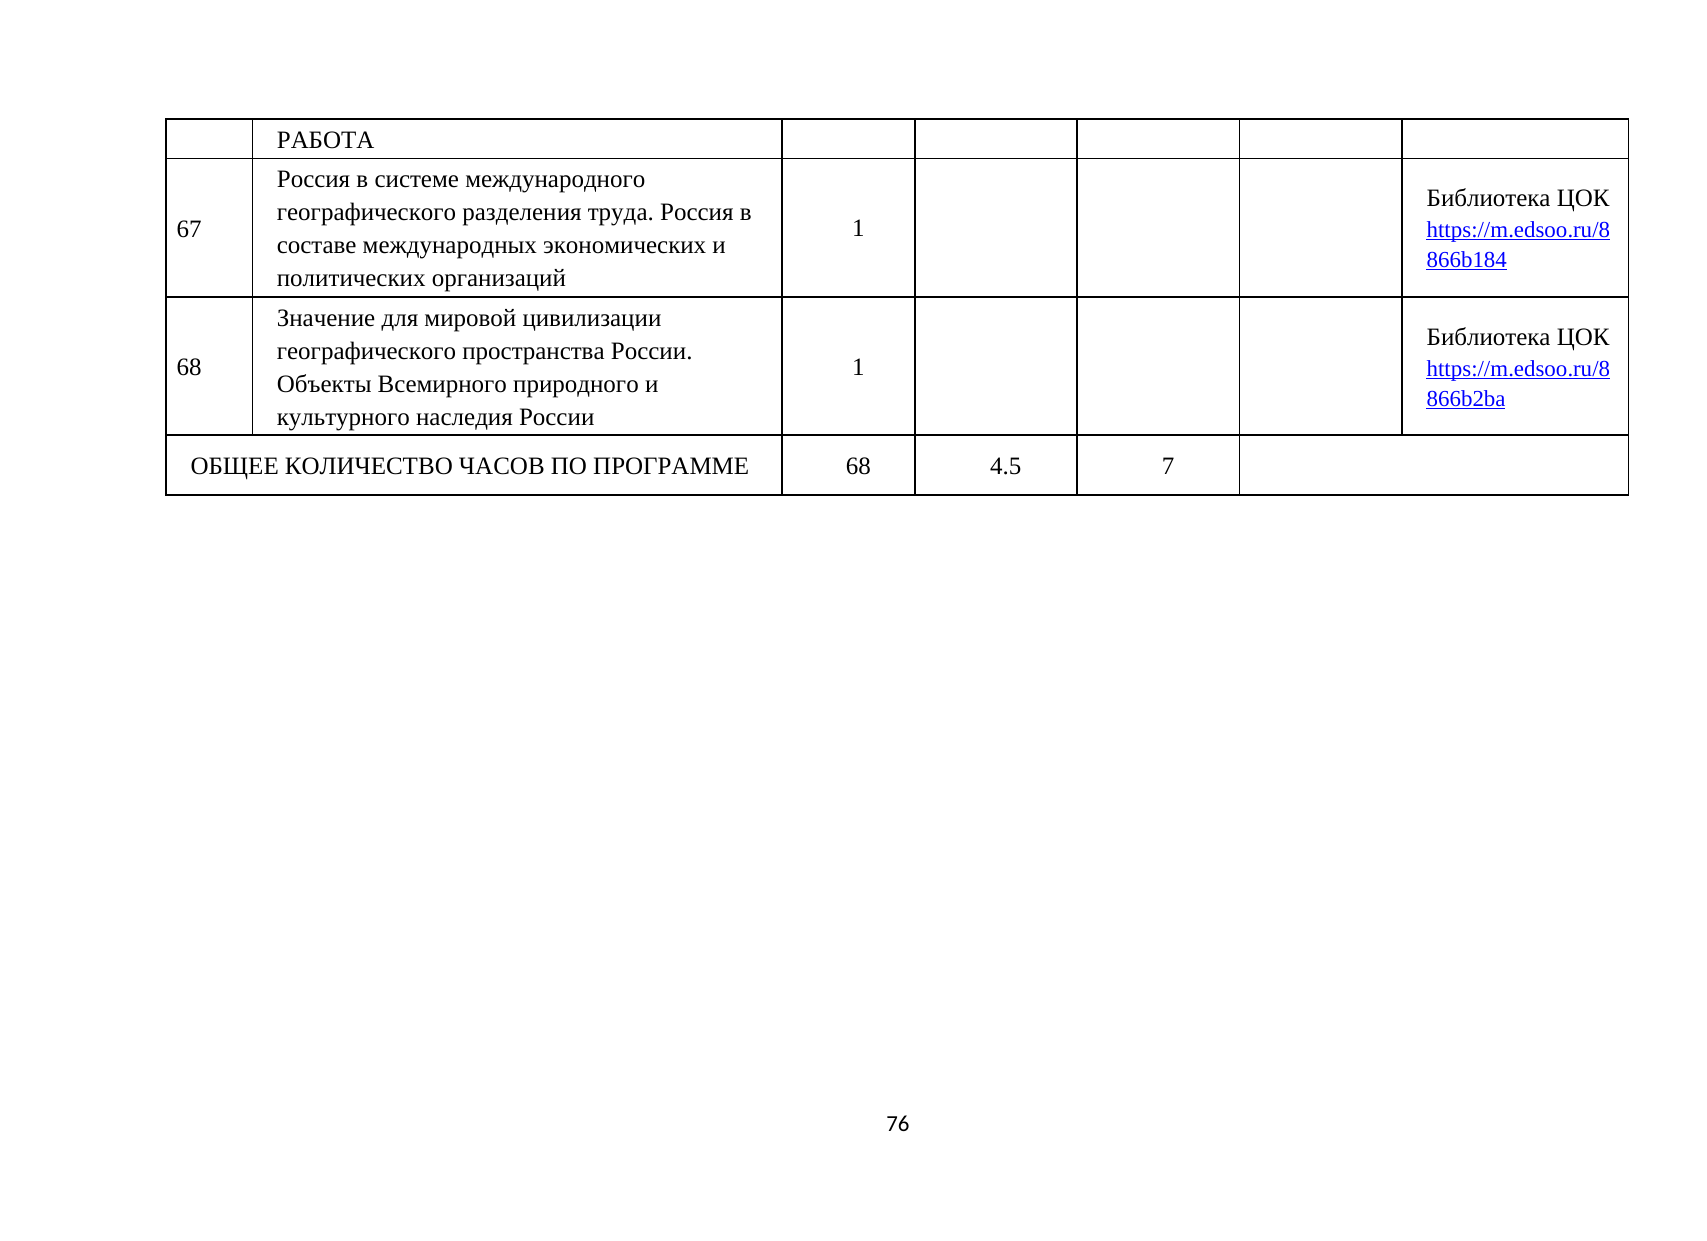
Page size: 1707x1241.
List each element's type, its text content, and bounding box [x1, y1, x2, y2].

table_cell [783, 120, 914, 157]
table_cell [916, 298, 1076, 434]
table_cell [1240, 159, 1401, 296]
table_cell Библиотека ЦОК https://m.edsoo.ru/8866b2ba [1403, 298, 1628, 434]
table_cell [1078, 298, 1239, 434]
table_cell РАБОТА [253, 120, 781, 157]
table_cell [1403, 120, 1628, 157]
table_cell 1 [783, 298, 914, 434]
table_cell [1240, 298, 1401, 434]
table_cell [1240, 436, 1628, 494]
table_cell Значение для мировой цивилизации географического пространства России. Объекты Всемирного природного и культурного наследия России [253, 298, 781, 434]
table_cell [916, 159, 1076, 296]
table_cell 68 [167, 298, 252, 434]
table_cell [1078, 159, 1239, 296]
table_cell 7 [1078, 436, 1239, 494]
table_cell 1 [783, 159, 914, 296]
table_cell ОБЩЕЕ КОЛИЧЕСТВО ЧАСОВ ПО ПРОГРАММЕ [167, 436, 781, 494]
table_cell 4.5 [916, 436, 1076, 494]
table_cell 68 [783, 436, 914, 494]
table_cell [1078, 120, 1239, 157]
table_cell 67 [167, 159, 252, 296]
table_cell [916, 120, 1076, 157]
table_cell Библиотека ЦОК https://m.edsoo.ru/8866b184 [1403, 159, 1628, 296]
table_cell [1240, 120, 1401, 157]
table_cell [167, 120, 252, 157]
table_cell Россия в системе международного географического разделения труда. Россия в составе международных экономических и политических организаций [253, 159, 781, 296]
